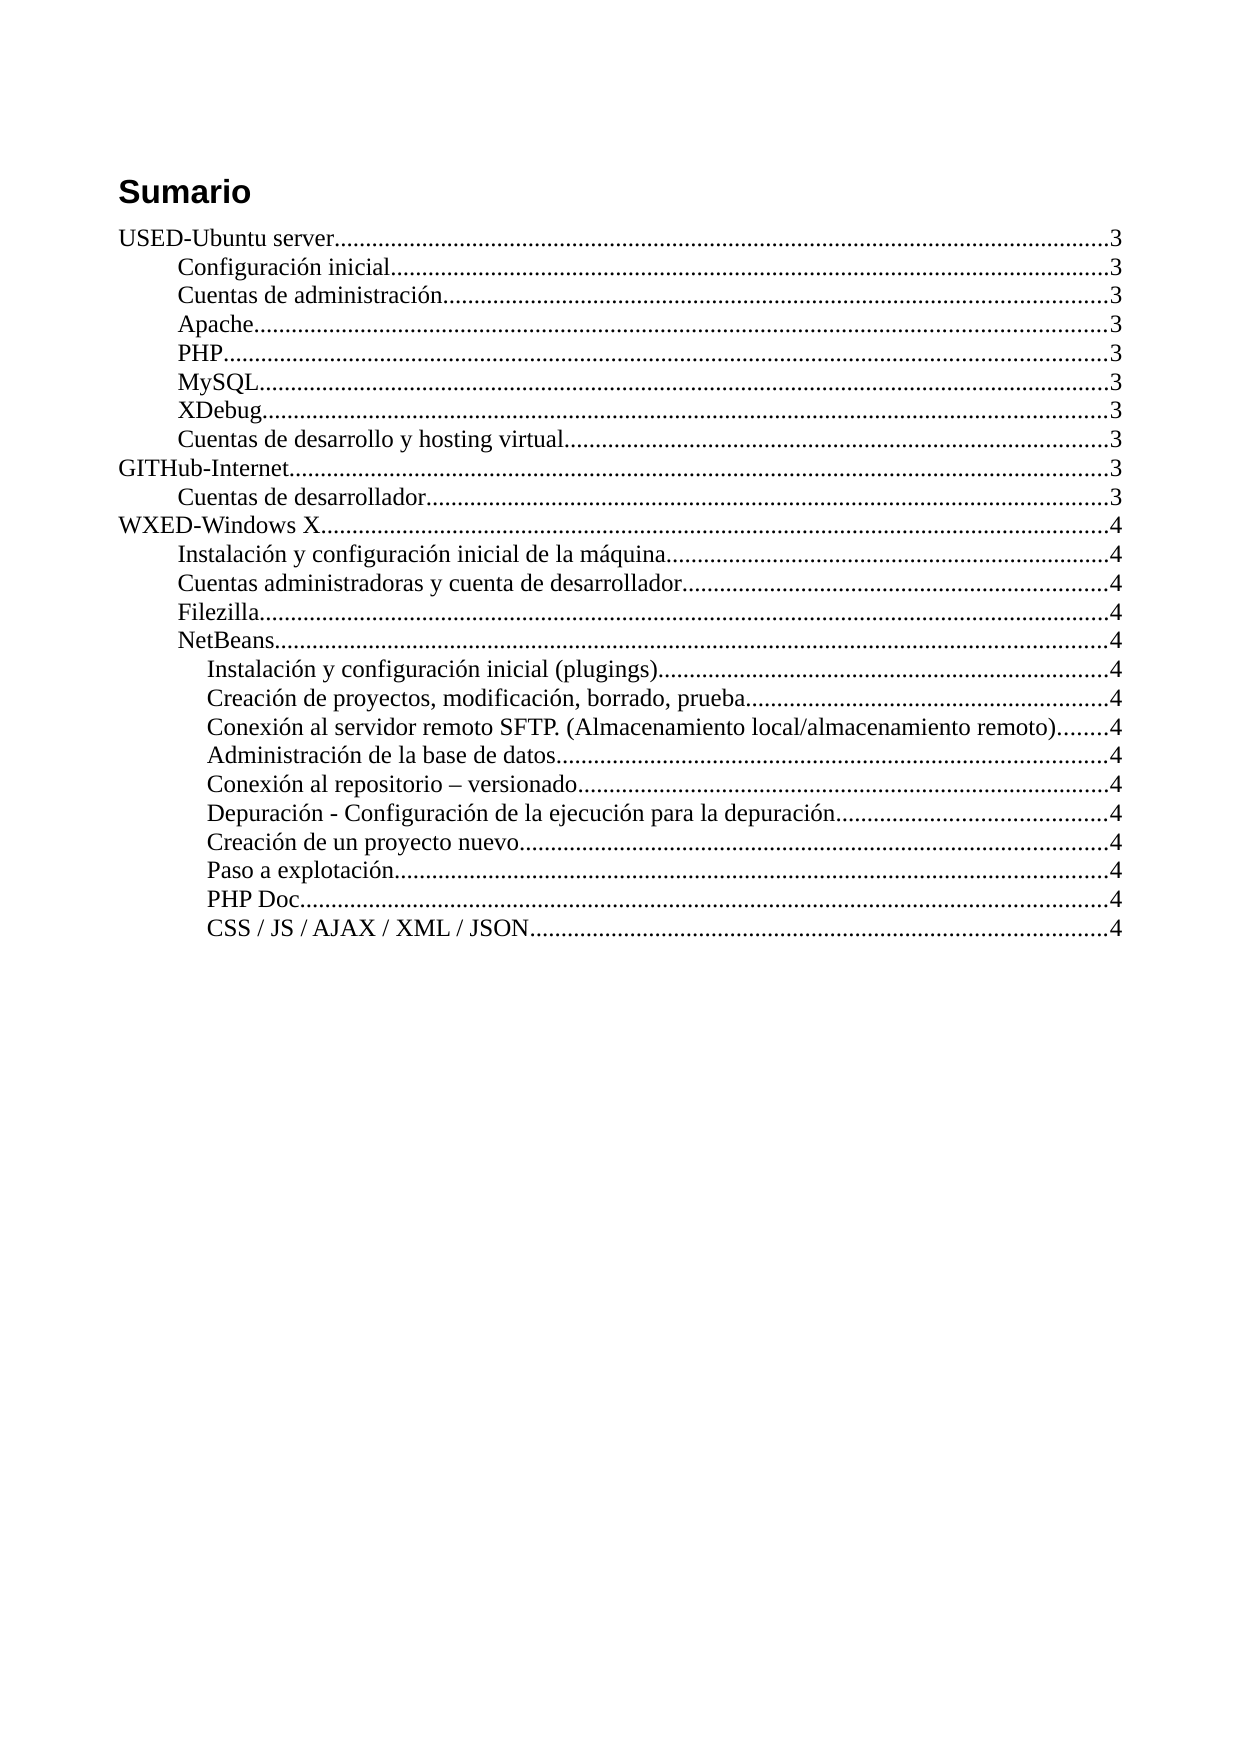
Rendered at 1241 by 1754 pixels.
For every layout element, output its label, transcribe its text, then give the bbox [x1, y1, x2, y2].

text Conexión al repositorio – versionado 4 [207, 769, 1122, 798]
text Conexión al servidor remoto SFTP. (Almacenamiento local/almacenamiento remoto) 4 [207, 712, 1122, 740]
text CSS / JS / AJAX / XML / JSON 4 [207, 913, 1122, 942]
text PHP Doc 4 [207, 884, 1122, 913]
text Instalación y configuración inicial de la máquina 4 [177, 539, 1122, 568]
text Depuración - Configuración de la ejecución para la depuración 4 [207, 798, 1122, 827]
text Cuentas administradoras y cuenta de desarrollador 4 [177, 568, 1122, 597]
text GITHub-Internet 3 [118, 453, 1122, 482]
text Filezilla 4 [177, 597, 1122, 625]
subtitle Sumario [118, 172, 1122, 210]
text Cuentas de desarrollador 3 [177, 482, 1122, 510]
text Administración de la base de datos 4 [207, 740, 1122, 769]
text Cuentas de administración 3 [177, 280, 1122, 309]
text WXED-Windows X 4 [118, 510, 1122, 539]
text Creación de proyectos, modificación, borrado, prueba. 4 [207, 683, 1122, 712]
text Creación de un proyecto nuevo 4 [207, 827, 1122, 855]
text Configuración inicial 3 [177, 252, 1122, 280]
text NetBeans 4 [177, 625, 1122, 654]
text XDebug 3 [177, 395, 1122, 424]
text USED-Ubuntu server 3 [118, 223, 1122, 252]
text PHP 3 [177, 338, 1122, 367]
text Instalación y configuración inicial (plugings) 4 [207, 654, 1122, 683]
text Cuentas de desarrollo y hosting virtual 3 [177, 424, 1122, 453]
text MySQL 3 [177, 367, 1122, 395]
text Apache 3 [177, 309, 1122, 338]
text Paso a explotación 4 [207, 855, 1122, 884]
